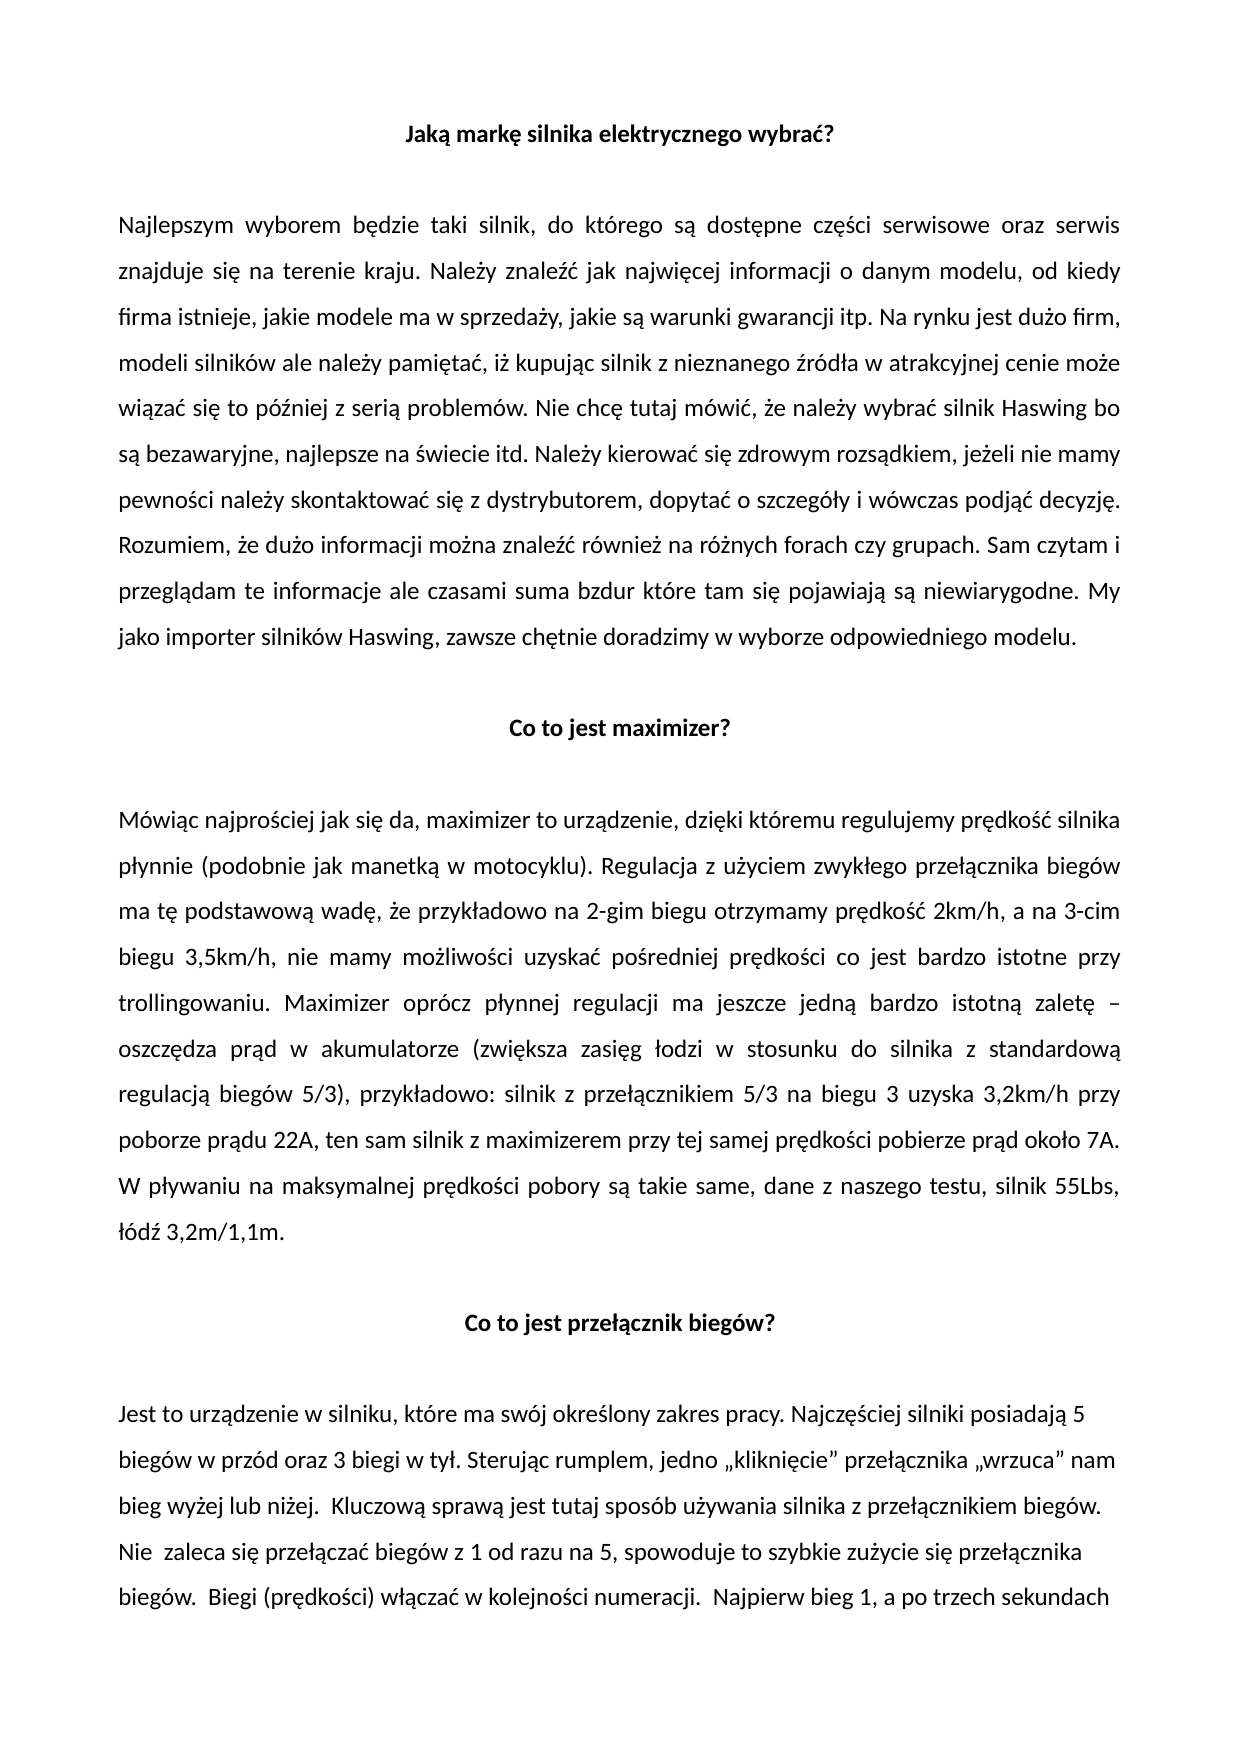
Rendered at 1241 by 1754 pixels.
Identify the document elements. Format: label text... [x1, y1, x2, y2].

text Jest to urządzenie w silniku, które ma swój określony zakres pracy. Najczęściej silniki posiadają 5 biegów w przód oraz 3 biegi w tył. Sterując rumplem, jedno „kliknięcie” przełącznika „wrzuca” nam bieg wyżej lub niżej. Kluczową sprawą jest tutaj sposób używania silnika z przełącznikiem biegów. Nie zaleca się przełączać biegów z 1 od razu na 5, spowoduje to szybkie zużycie się przełącznika biegów. Biegi (prędkości) włączać w kolejności numeracji. Najpierw bieg 1, a po trzech sekundach [118, 1398, 1122, 1612]
text Mówiąc najprościej jak się da, maximizer to urządzenie, dzięki któremu regulujemy prędkość silnika płynnie (podobnie jak manetką w motocyklu). Regulacja z użyciem zwykłego przełącznika biegów ma tę podstawową wadę, że przykładowo na 2-gim biegu otrzymamy prędkość 2km/h, a na 3-cim biegu 3,5km/h, nie mamy możliwości uzyskać pośredniej prędkości co jest bardzo istotne przy trollingowaniu. Maximizer oprócz płynnej regulacji ma jeszcze jedną bardzo istotną zaletę – oszczędza prąd w akumulatorze (zwiększa zasięg łodzi w stosunku do silnika z standardową regulacją biegów 5/3), przykładowo: silnik z przełącznikiem 5/3 na biegu 3 uzyska 3,2km/h przy poborze prądu 22A, ten sam silnik z maximizerem przy tej samej prędkości pobierze prąd około 7A. W pływaniu na maksymalnej prędkości pobory są takie same, dane z naszego testu, silnik 55Lbs, łódź 3,2m/1,1m. [118, 804, 1122, 1246]
text Najlepszym wyborem będzie taki silnik, do którego są dostępne części serwisowe oraz serwis znajduje się na terenie kraju. Należy znaleźć jak najwięcej informacji o danym modelu, od kiedy firma istnieje, jakie modele ma w sprzedaży, jakie są warunki gwarancji itp. Na rynku jest dużo firm, modeli silników ale należy pamiętać, iż kupując silnik z nieznanego źródła w atrakcyjnej cenie może wiązać się to później z serią problemów. Nie chcę tutaj mówić, że należy wybrać silnik Haswing bo są bezawaryjne, najlepsze na świecie itd. Należy kierować się zdrowym rozsądkiem, jeżeli nie mamy pewności należy skontaktować się z dystrybutorem, dopytać o szczegóły i wówczas podjąć decyzję. Rozumiem, że dużo informacji można znaleźć również na różnych forach czy grupach. Sam czytam i przeglądam te informacje ale czasami suma bzdur które tam się pojawiają są niewiarygodne. My jako importer silników Haswing, zawsze chętnie doradzimy w wyborze odpowiedniego modelu. [118, 209, 1122, 652]
text Co to jest przełącznik biegów? [118, 1307, 1122, 1338]
text Jaką markę silnika elektrycznego wybrać? [118, 118, 1122, 149]
text Co to jest maximizer? [118, 713, 1122, 743]
